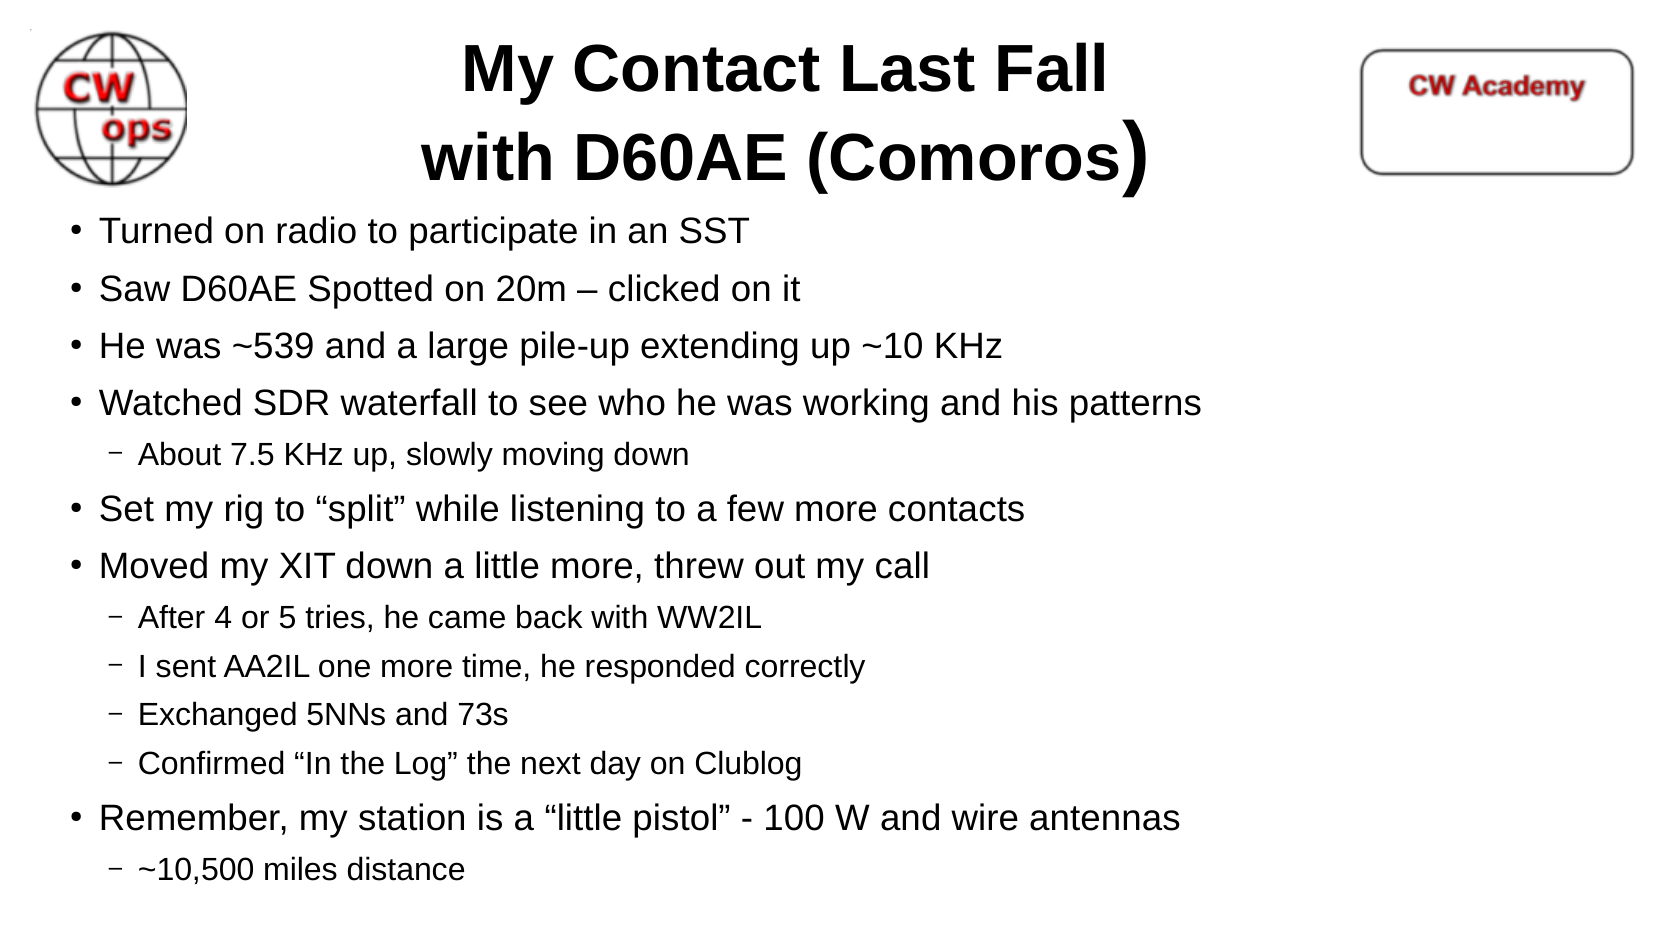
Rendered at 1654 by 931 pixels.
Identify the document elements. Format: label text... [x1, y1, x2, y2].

picture [1531, 37, 1640, 186]
title My Contact Last Fall with D60AE (Comoros) [41, 21, 1531, 208]
list Turned on radio to participate in an SST Saw D60AE Spotted on 20m – clicked on it He was ~539 and a large pile-up extending up ~10 KHz Watched SDR waterfall to see who he was working and his patterns About 7.5 KHz up, slowly moving down Set my rig to “split” while listening to a few more contacts Moved my XIT down a little more, threw out my call After 4 or 5 tries, he came back with WW2IL I sent AA2IL one more time, he responded correctly Exchanged 5NNs and 73s Confirmed “In the Log” the next day on Clublog Remember, my station is a “little pistol” - 100 W and wire antennas ~10,500 miles distance [60, 210, 1549, 901]
picture [30, 29, 41, 180]
